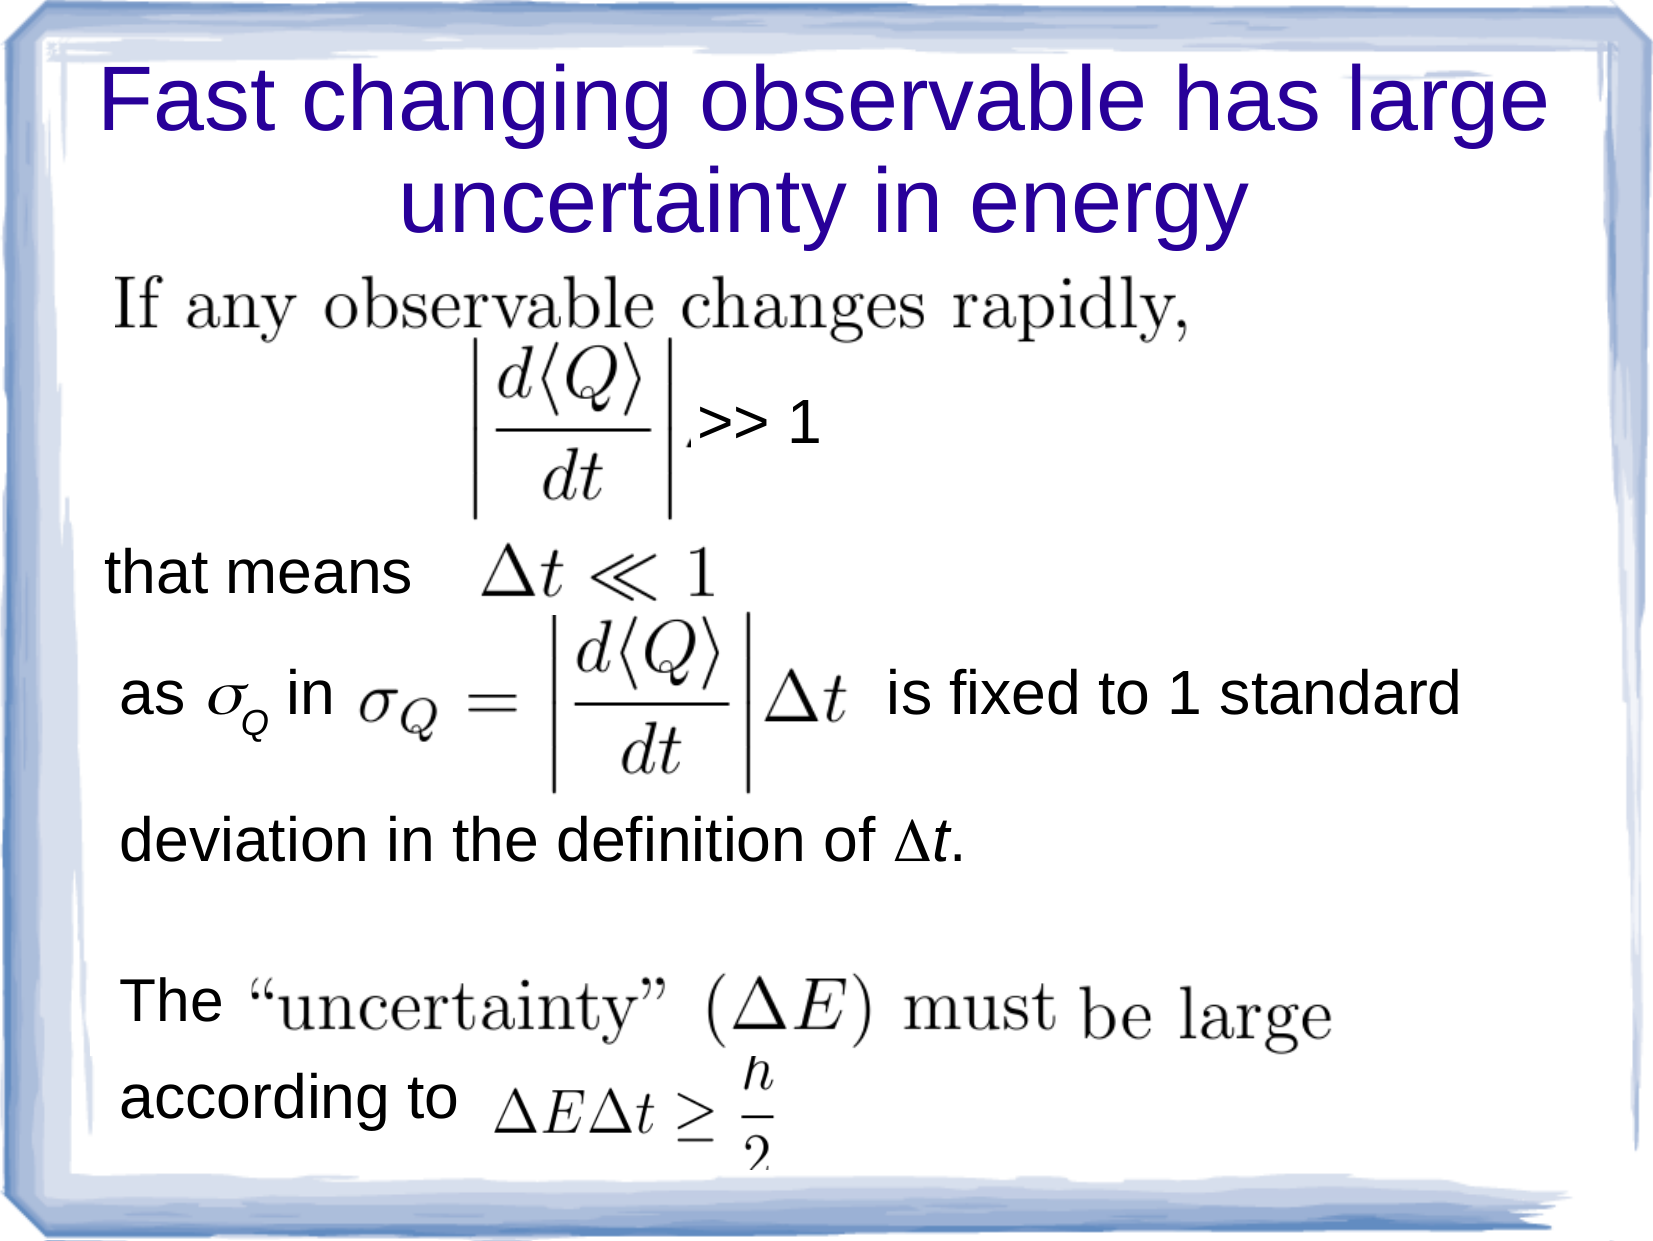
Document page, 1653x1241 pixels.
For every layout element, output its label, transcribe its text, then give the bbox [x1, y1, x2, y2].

text_box The [105, 960, 252, 1056]
text_box as sQ in is fixed to 1 standard deviation in the definition of Dt. [105, 645, 1598, 901]
title Fast changing observable has large uncertainty in energy [82, 48, 1567, 254]
text_box according to [105, 1056, 494, 1140]
picture [0, 0, 1653, 1241]
text_box that means [90, 530, 503, 661]
text_box >> 1 [682, 380, 976, 466]
